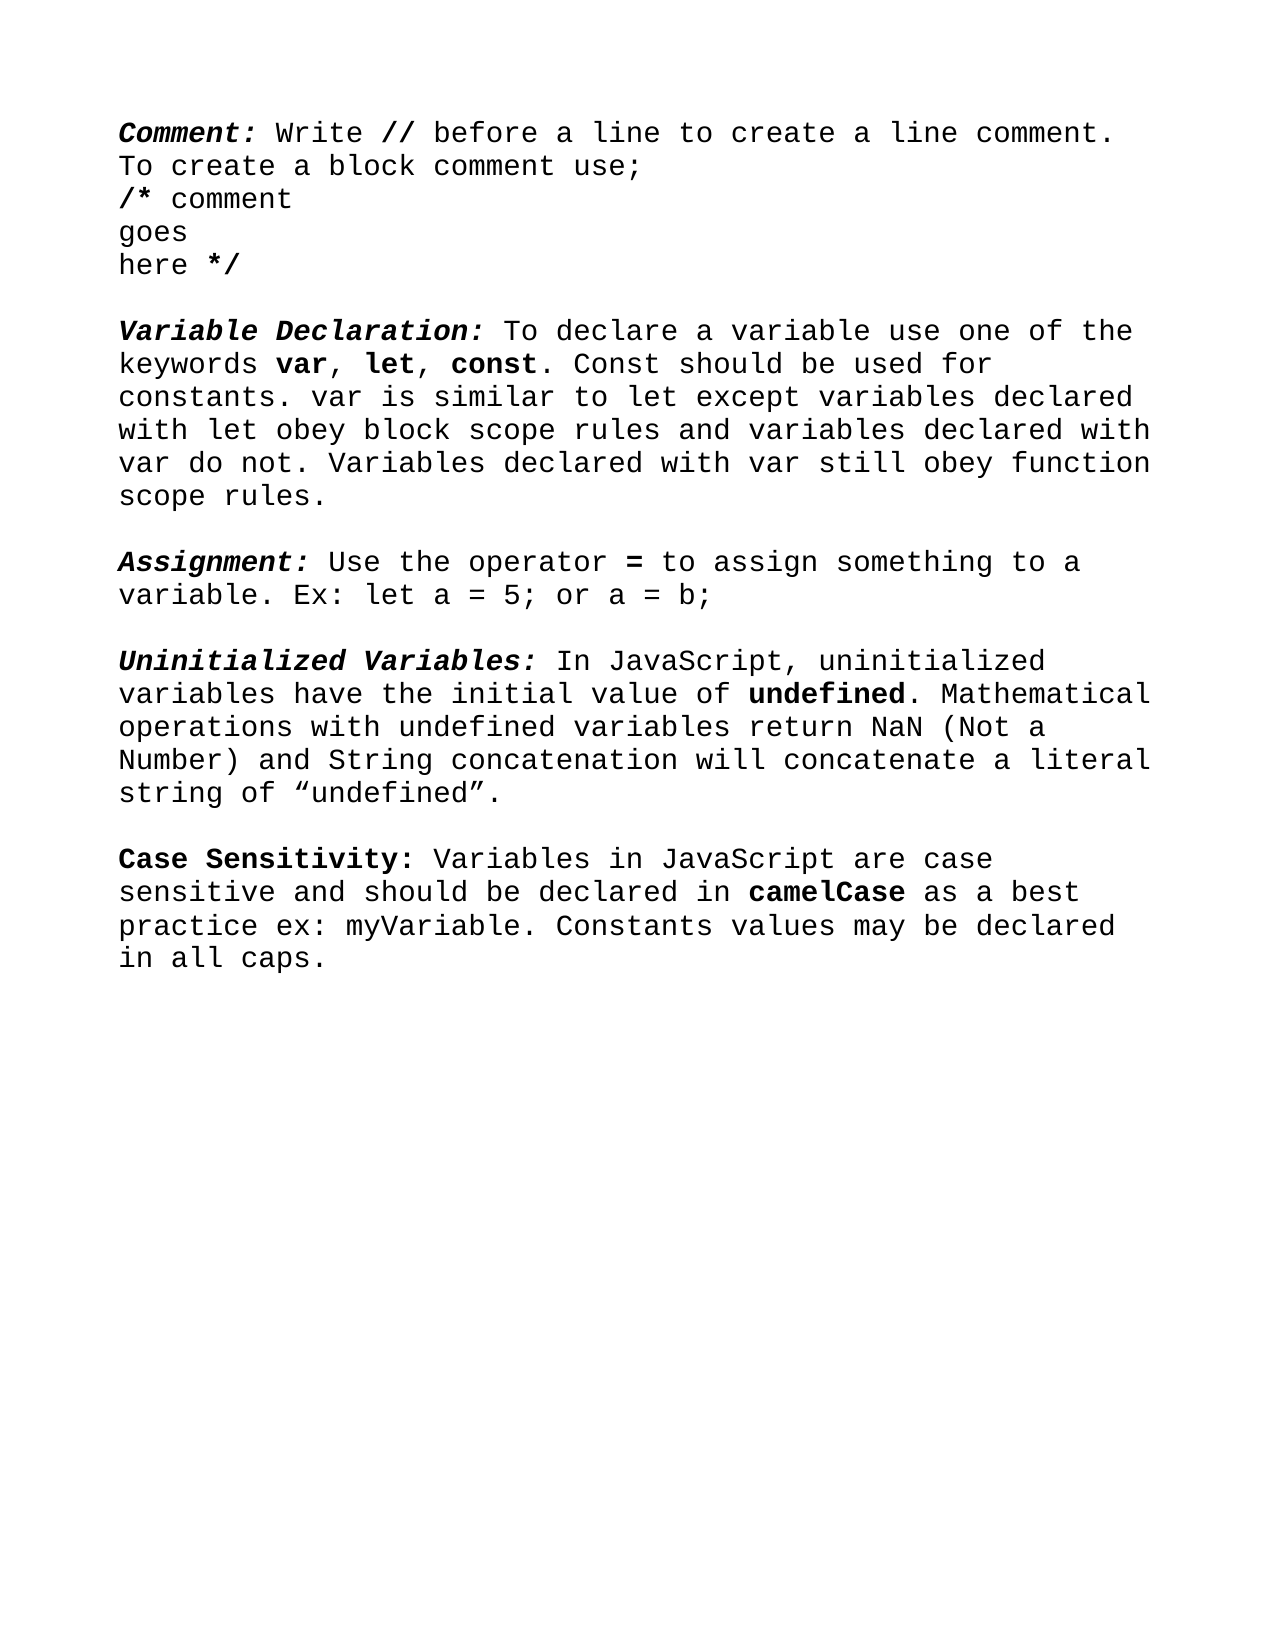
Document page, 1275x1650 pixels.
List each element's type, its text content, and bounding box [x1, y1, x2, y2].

text Variable Declaration: To declare a variable use one of the keywords var, let, const. Const should be used for constants. var is similar to let except variables declared with let obey block scope rules and variables declared with var do not. Variables declared with var still obey function scope rules. [118, 316, 1157, 514]
text here */ [118, 250, 1157, 283]
text Uninitialized Variables: In JavaScript, uninitialized variables have the initial value of undefined. Mathematical operations with undefined variables return NaN (Not a Number) and String concatenation will concatenate a literal string of “undefined”. [118, 646, 1157, 812]
text goes [118, 217, 1157, 250]
text Assignment: Use the operator = to assign something to a variable. Ex: let a = 5; or a = b; [118, 547, 1157, 613]
text /* comment [118, 184, 1157, 217]
text Comment: Write // before a line to create a line comment. To create a block comment use; [118, 118, 1157, 184]
text Case Sensitivity: Variables in JavaScript are case sensitive and should be declared in camelCase as a best practice ex: myVariable. Constants values may be declared in all caps. [118, 844, 1157, 977]
